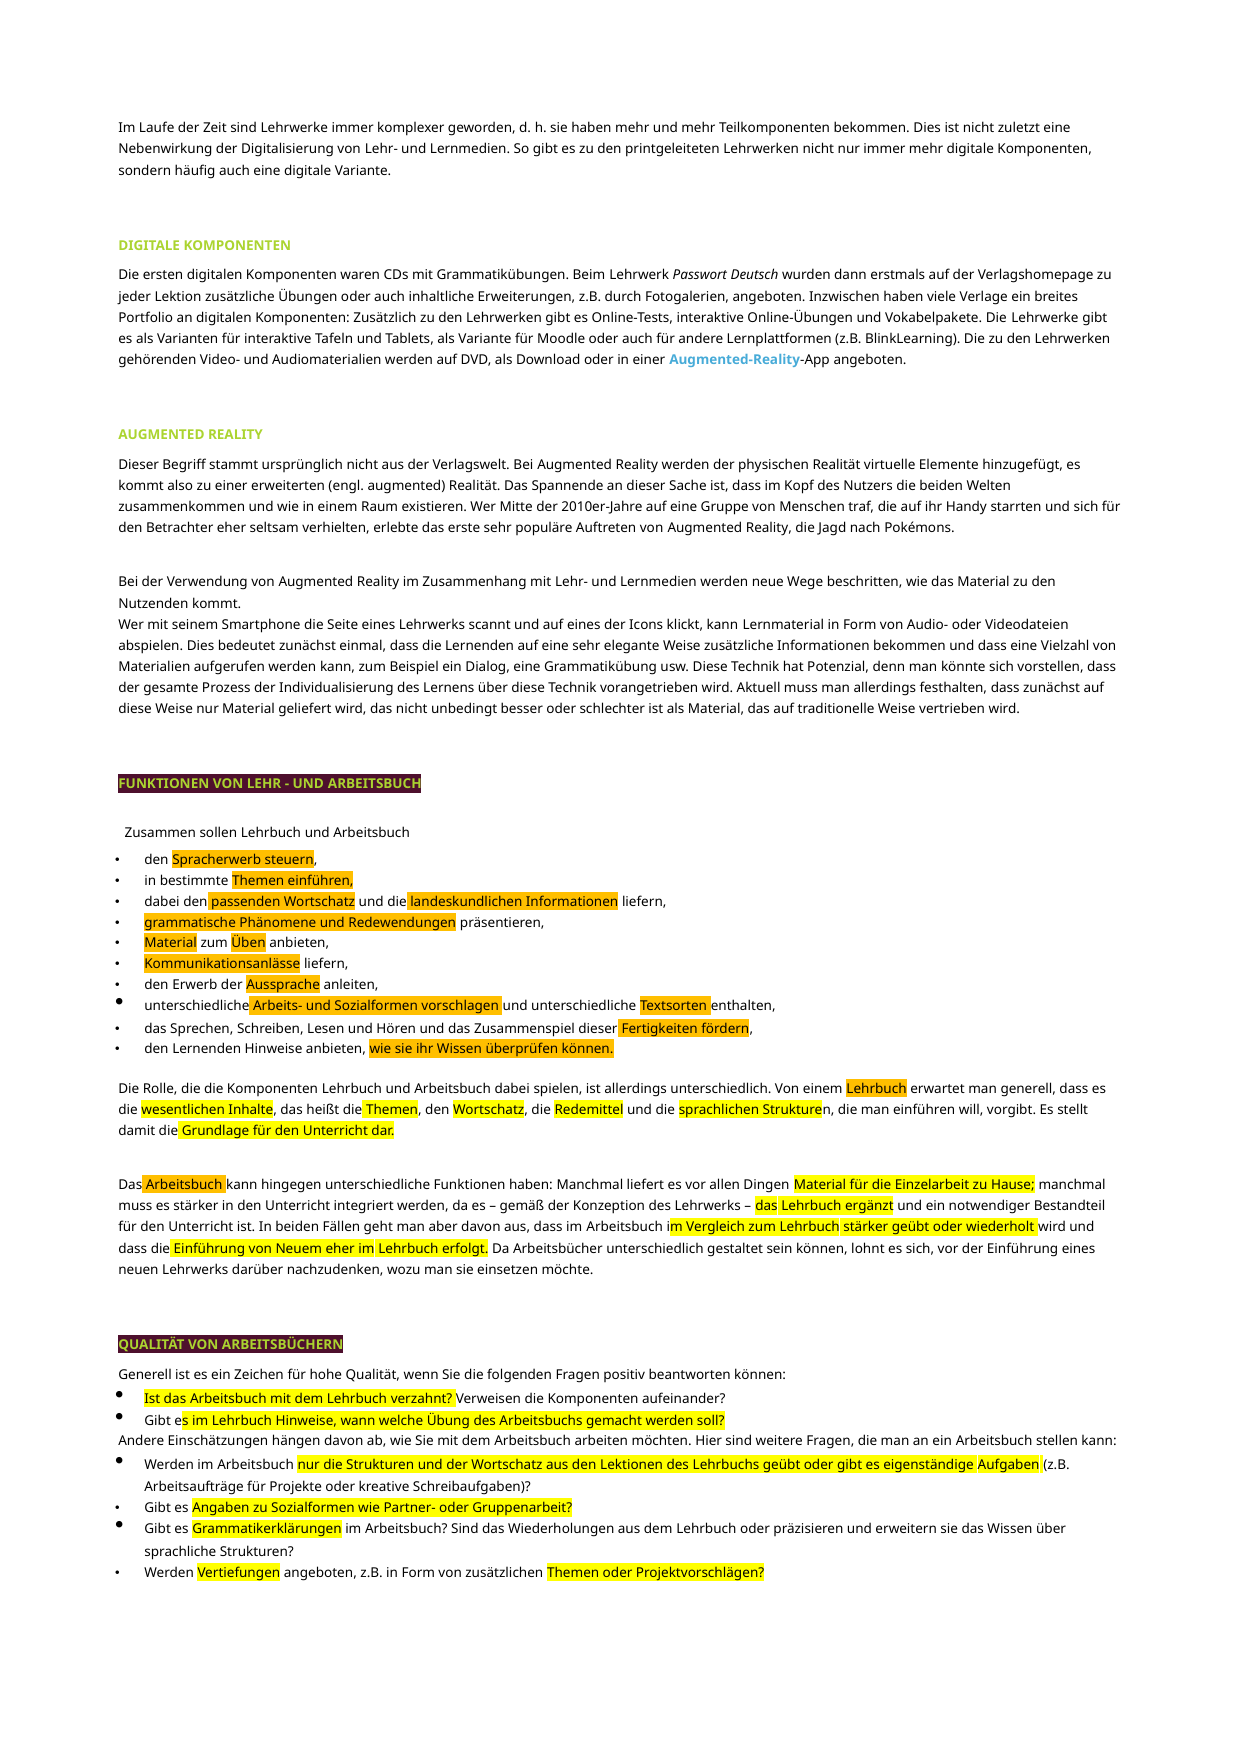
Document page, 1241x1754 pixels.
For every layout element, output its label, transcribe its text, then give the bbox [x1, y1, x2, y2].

list Gibt es im Lehrbuch Hinweise, wann welche Übung des Arbeitsbuchs gemacht werden soll? [118, 1408, 1122, 1431]
subtitle AUGMENTED REALITY [118, 425, 1122, 443]
list grammatische Phänomene und Redewendungen präsentieren, [118, 910, 1122, 931]
list dabei den passenden Wortschatz und die landeskundlichen Informationen liefern, [118, 889, 1122, 910]
text Die ersten digitalen Komponenten waren CDs mit Grammatikübungen. Beim Lehrwerk Passwort Deutsch wurden dann erstmals auf der Verlagshomepage zu jeder Lektion zusätzliche Übungen oder auch inhaltliche Erweiterungen, z.B. durch Fotogalerien, angeboten. Inzwischen haben viele Verlage ein breites Portfolio an digitalen Komponenten: Zusätzlich zu den Lehrwerken gibt es Online-Tests, interaktive Online-Übungen und Vokabelpakete. Die Lehrwerke gibt es als Varianten für interaktive Tafeln und Tablets, als Variante für Moodle oder auch für andere Lernplattformen (z.B. BlinkLearning). Die zu den Lehrwerken gehörenden Video- und Audiomaterialien werden auf DVD, als Download oder in einer Augmented-Reality-App angeboten. [118, 265, 1122, 368]
text Zusammen sollen Lehrbuch und Arbeitsbuch [118, 814, 1122, 843]
subtitle DIGITALE KOMPONENTEN [118, 235, 1122, 254]
list den Erwerb der Aussprache anleiten, [118, 973, 1122, 993]
text Das Arbeitsbuch kann hingegen unterschiedliche Funktionen haben: Manchmal liefert es vor allen Dingen Material für die Einzelarbeit zu Hause; manchmal muss es stärker in den Unterricht integriert werden, da es – gemäß der Konzeption des Lehrwerks – das Lehrbuch ergänzt und ein notwendiger Bestandteil für den Unterricht ist. In beiden Fällen geht man aber davon aus, dass im Arbeitsbuch im Vergleich zum Lehrbuch stärker geübt oder wiederholt wird und dass die Einführung von Neuem eher im Lehrbuch erfolgt. Da Arbeitsbücher unterschiedlich gestaltet sein können, lohnt es sich, vor der Einführung eines neuen Lehrwerks darüber nachzudenken, wozu man sie einsetzen möchte. [118, 1175, 1122, 1278]
text Andere Einschätzungen hängen davon ab, wie Sie mit dem Arbeitsbuch arbeiten möchten. Hier sind weitere Fragen, die man an ein Arbeitsbuch stellen kann: [118, 1431, 1122, 1449]
text Die Rolle, die die Komponenten Lehrbuch und Arbeitsbuch dabei spielen, ist allerdings unterschiedlich. Von einem Lehrbuch erwartet man generell, dass es die wesentlichen Inhalte, das heißt die Themen, den Wortschatz, die Redemittel und die sprachlichen Strukturen, die man einführen will, vorgibt. Es stellt damit die Grundlage für den Unterricht dar. [118, 1079, 1122, 1139]
subtitle FUNKTIONEN VON LEHR - UND ARBEITSBUCH [118, 774, 1122, 793]
list Werden im Arbeitsbuch nur die Strukturen und der Wortschatz aus den Lektionen des Lehrbuchs geübt oder gibt es eigenständige Aufgaben (z.B. Arbeitsaufträge für Projekte oder kreative Schreibaufgaben)? [118, 1452, 1122, 1496]
list Kommunikationsanlässe liefern, [118, 952, 1122, 973]
list das Sprechen, Schreiben, Lesen und Hören und das Zusammenspiel dieser Fertigkeiten fördern, [118, 1016, 1122, 1037]
list unterschiedliche Arbeits- und Sozialformen vorschlagen und unterschiedliche Textsorten enthalten, [118, 993, 1122, 1016]
list in bestimmte Themen einführen, [118, 868, 1122, 889]
list den Spracherwerb steuern, [118, 848, 1122, 868]
text Generell ist es ein Zeichen für hohe Qualität, wenn Sie die folgenden Fragen positiv beantworten können: [118, 1364, 1122, 1383]
list Material zum Üben anbieten, [118, 931, 1122, 952]
text Im Laufe der Zeit sind Lehrwerke immer komplexer geworden, d. h. sie haben mehr und mehr Teilkomponenten bekommen. Dies ist nicht zuletzt eine Nebenwirkung der Digitalisierung von Lehr- und Lernmedien. So gibt es zu den printgeleiteten Lehrwerken nicht nur immer mehr digitale Komponenten, sondern häufig auch eine digitale Variante. [118, 118, 1122, 179]
list Gibt es Angaben zu Sozialformen wie Partner- oder Gruppenarbeit? [118, 1496, 1122, 1517]
text Wer mit seinem Smartphone die Seite eines Lehrwerks scannt und auf eines der Icons klickt, kann Lernmaterial in Form von Audio- oder Videodateien abspielen. Dies bedeutet zunächst einmal, dass die Lernenden auf eine sehr elegante Weise zusätzliche Informationen bekommen und dass eine Vielzahl von Materialien aufgerufen werden kann, zum Beispiel ein Dialog, eine Grammatikübung usw. Diese Technik hat Potenzial, denn man könnte sich vorstellen, dass der gesamte Prozess der Individualisierung des Lernens über diese Technik vorangetrieben wird. Aktuell muss man allerdings festhalten, dass zunächst auf diese Weise nur Material geliefert wird, das nicht unbedingt besser oder schlechter ist als Material, das auf traditionelle Weise vertrieben wird. [118, 615, 1122, 718]
text Dieser Begriff stammt ursprünglich nicht aus der Verlagswelt. Bei Augmented Reality werden der physischen Realität virtuelle Elemente hinzugefügt, es kommt also zu einer erweiterten (engl. augmented) Realität. Das Spannende an dieser Sache ist, dass im Kopf des Nutzers die beiden Welten zusammenkommen und wie in einem Raum existieren. Wer Mitte der 2010er-Jahre auf eine Gruppe von Menschen traf, die auf ihr Handy starrten und sich für den Betrachter eher seltsam verhielten, erlebte das erste sehr populäre Auftreten von Augmented Reality, die Jagd nach Pokémons. [118, 455, 1122, 537]
text Bei der Verwendung von Augmented Reality im Zusammenhang mit Lehr- und Lernmedien werden neue Wege beschritten, wie das Material zu den Nutzenden kommt. [118, 572, 1122, 612]
list Werden Vertiefungen angeboten, z.B. in Form von zusätzlichen Themen oder Projektvorschlägen? [118, 1560, 1122, 1581]
list Gibt es Grammatikerklärungen im Arbeitsbuch? Sind das Wiederholungen aus dem Lehrbuch oder präzisieren und erweitern sie das Wissen über sprachliche Strukturen? [118, 1517, 1122, 1560]
list den Lernenden Hinweise anbieten, wie sie ihr Wissen überprüfen können. [118, 1037, 1122, 1058]
subtitle QUALITÄT VON ARBEITSBÜCHERN [118, 1335, 1122, 1353]
list Ist das Arbeitsbuch mit dem Lehrbuch verzahnt? Verweisen die Komponenten aufeinander? [118, 1386, 1122, 1408]
